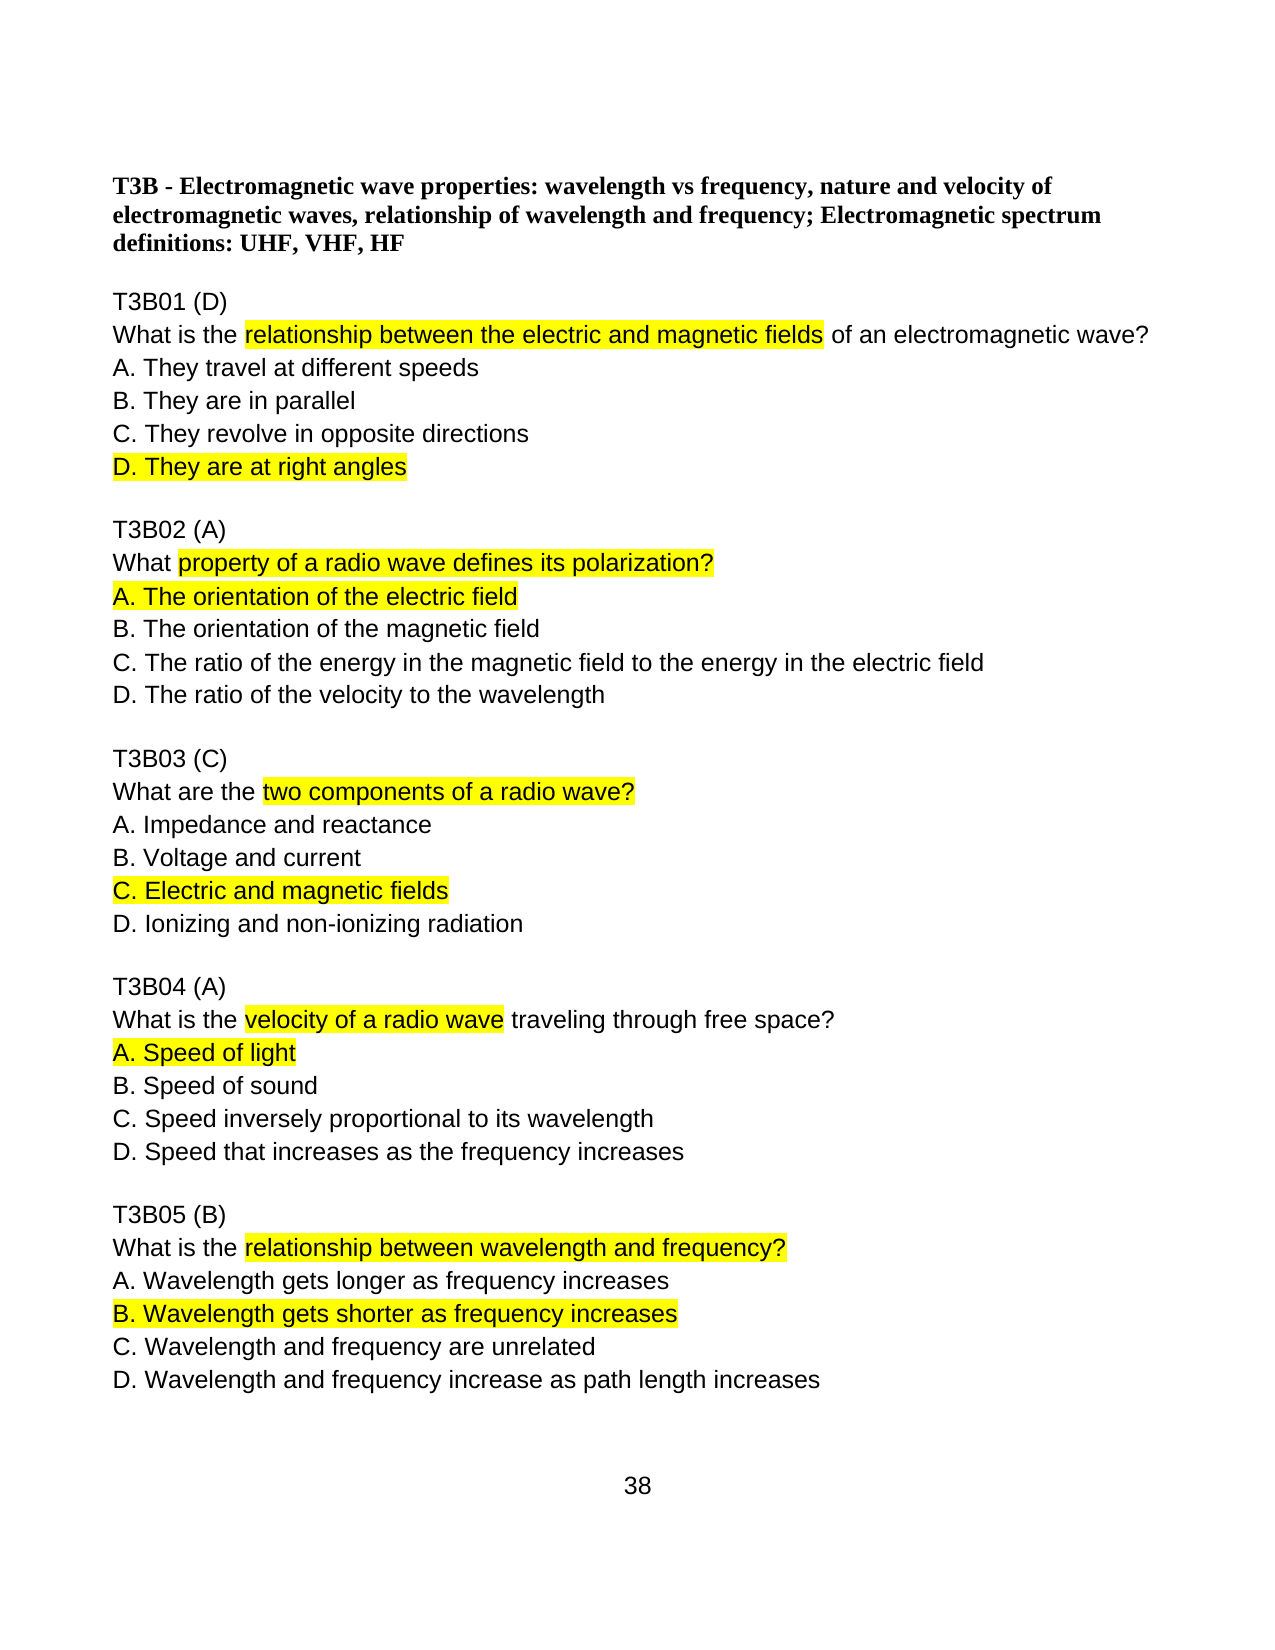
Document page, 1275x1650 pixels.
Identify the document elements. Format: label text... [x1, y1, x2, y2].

subtitle T3B - Electromagnetic wave properties: wavelength vs frequency, nature and velocity of electromagnetic waves, relationship of wavelength and frequency; Electromagnetic spectrum definitions: UHF, VHF, HF [112, 171, 1162, 257]
text T3B04 (A) What is the velocity of a radio wave traveling through free space? A. Speed of light B. Speed of sound C. Speed inversely proportional to its wavelength D. Speed that increases as the frequency increases [112, 972, 1162, 1166]
text T3B03 (C) What are the two components of a radio wave? A. Impedance and reactance B. Voltage and current C. Electric and magnetic fields D. Ionizing and non-ionizing radiation [112, 743, 1162, 937]
text T3B02 (A) What property of a radio wave defines its polarization? A. The orientation of the electric field B. The orientation of the magnetic field C. The ratio of the energy in the magnetic field to the energy in the electric field D. The ratio of the velocity to the wavelength [112, 515, 1162, 709]
text T3B05 (B) What is the relationship between wavelength and frequency? A. Wavelength gets longer as frequency increases B. Wavelength gets shorter as frequency increases C. Wavelength and frequency are unrelated D. Wavelength and frequency increase as path length increases [112, 1200, 1162, 1394]
text T3B01 (D) What is the relationship between the electric and magnetic fields of an electromagnetic wave? A. They travel at different speeds B. They are in parallel C. They revolve in opposite directions D. They are at right angles [112, 287, 1162, 481]
